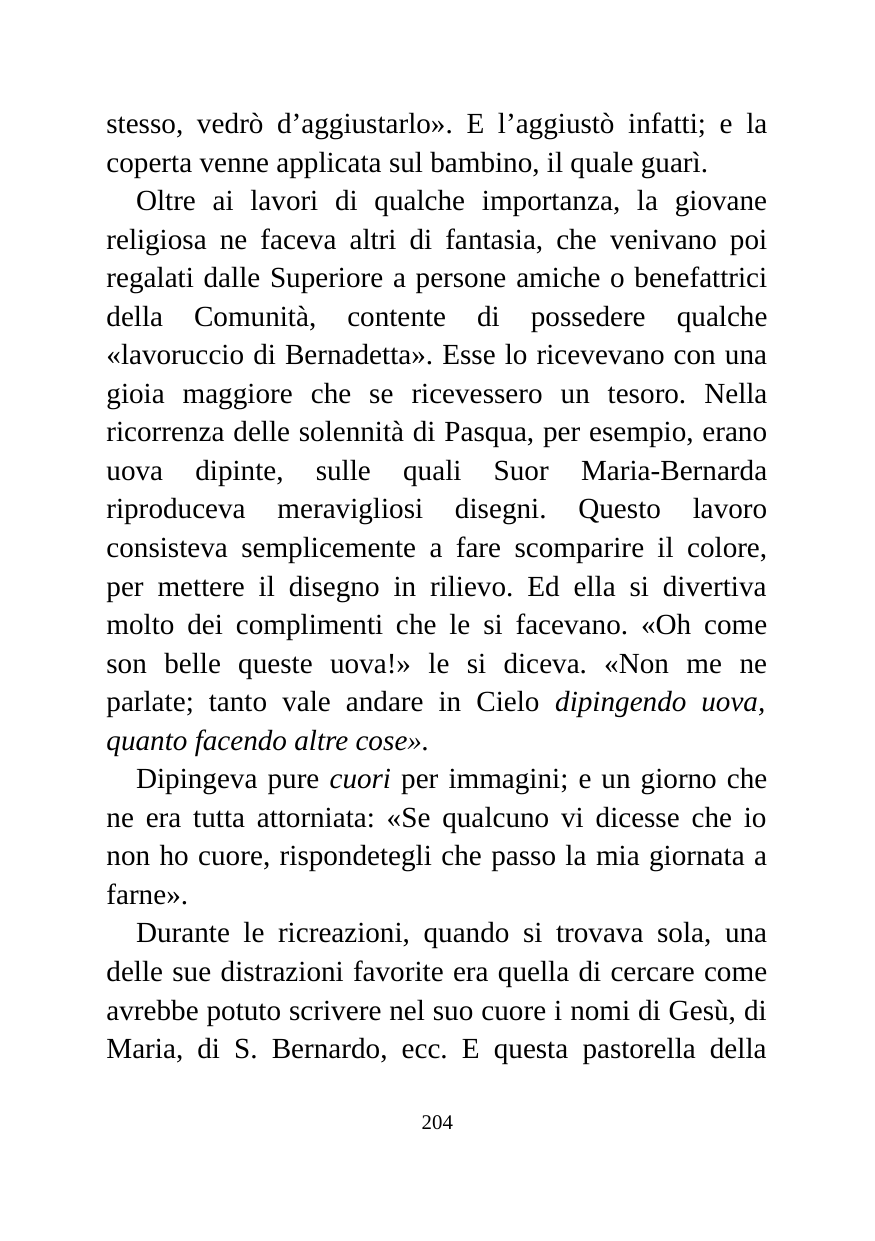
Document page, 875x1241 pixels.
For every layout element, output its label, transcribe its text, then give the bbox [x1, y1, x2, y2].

text stesso, vedrò d’aggiustarlo». E l’aggiustò infatti; e la coperta venne applicata sul bambino, il quale guarì. [106, 106, 768, 178]
text Dipingeva pure cuori per immagini; e un giorno che ne era tutta attorniata: «Se qualcuno vi dicesse che io non ho cuore, rispondetegli che passo la mia giornata a farne». [106, 761, 768, 911]
text Durante le ricreazioni, quando si trovava sola, una delle sue distrazioni favorite era quella di cercare come avrebbe potuto scrivere nel suo cuore i nomi di Gesù, di Maria, di S. Bernardo, ecc. E questa pastorella della [106, 916, 768, 1065]
text Oltre ai lavori di qualche importanza, la giovane religiosa ne faceva altri di fantasia, che venivano poi regalati dalle Superiore a persone amiche o benefattrici della Comunità, contente di possedere qualche «lavoruccio di Bernadetta». Esse lo ricevevano con una gioia maggiore che se ricevessero un tesoro. Nella ricorrenza delle solennità di Pasqua, per esempio, erano uova dipinte, sulle quali Suor Maria-Bernarda riproduceva meravigliosi disegni. Questo lavoro consisteva semplicemente a fare scomparire il colore, per mettere il disegno in rilievo. Ed ella si divertiva molto dei complimenti che le si facevano. «Oh come son belle queste uova!» le si diceva. «Non me ne parlate; tanto vale andare in Cielo dipingendo uova, quanto facendo altre cose». [106, 183, 768, 756]
